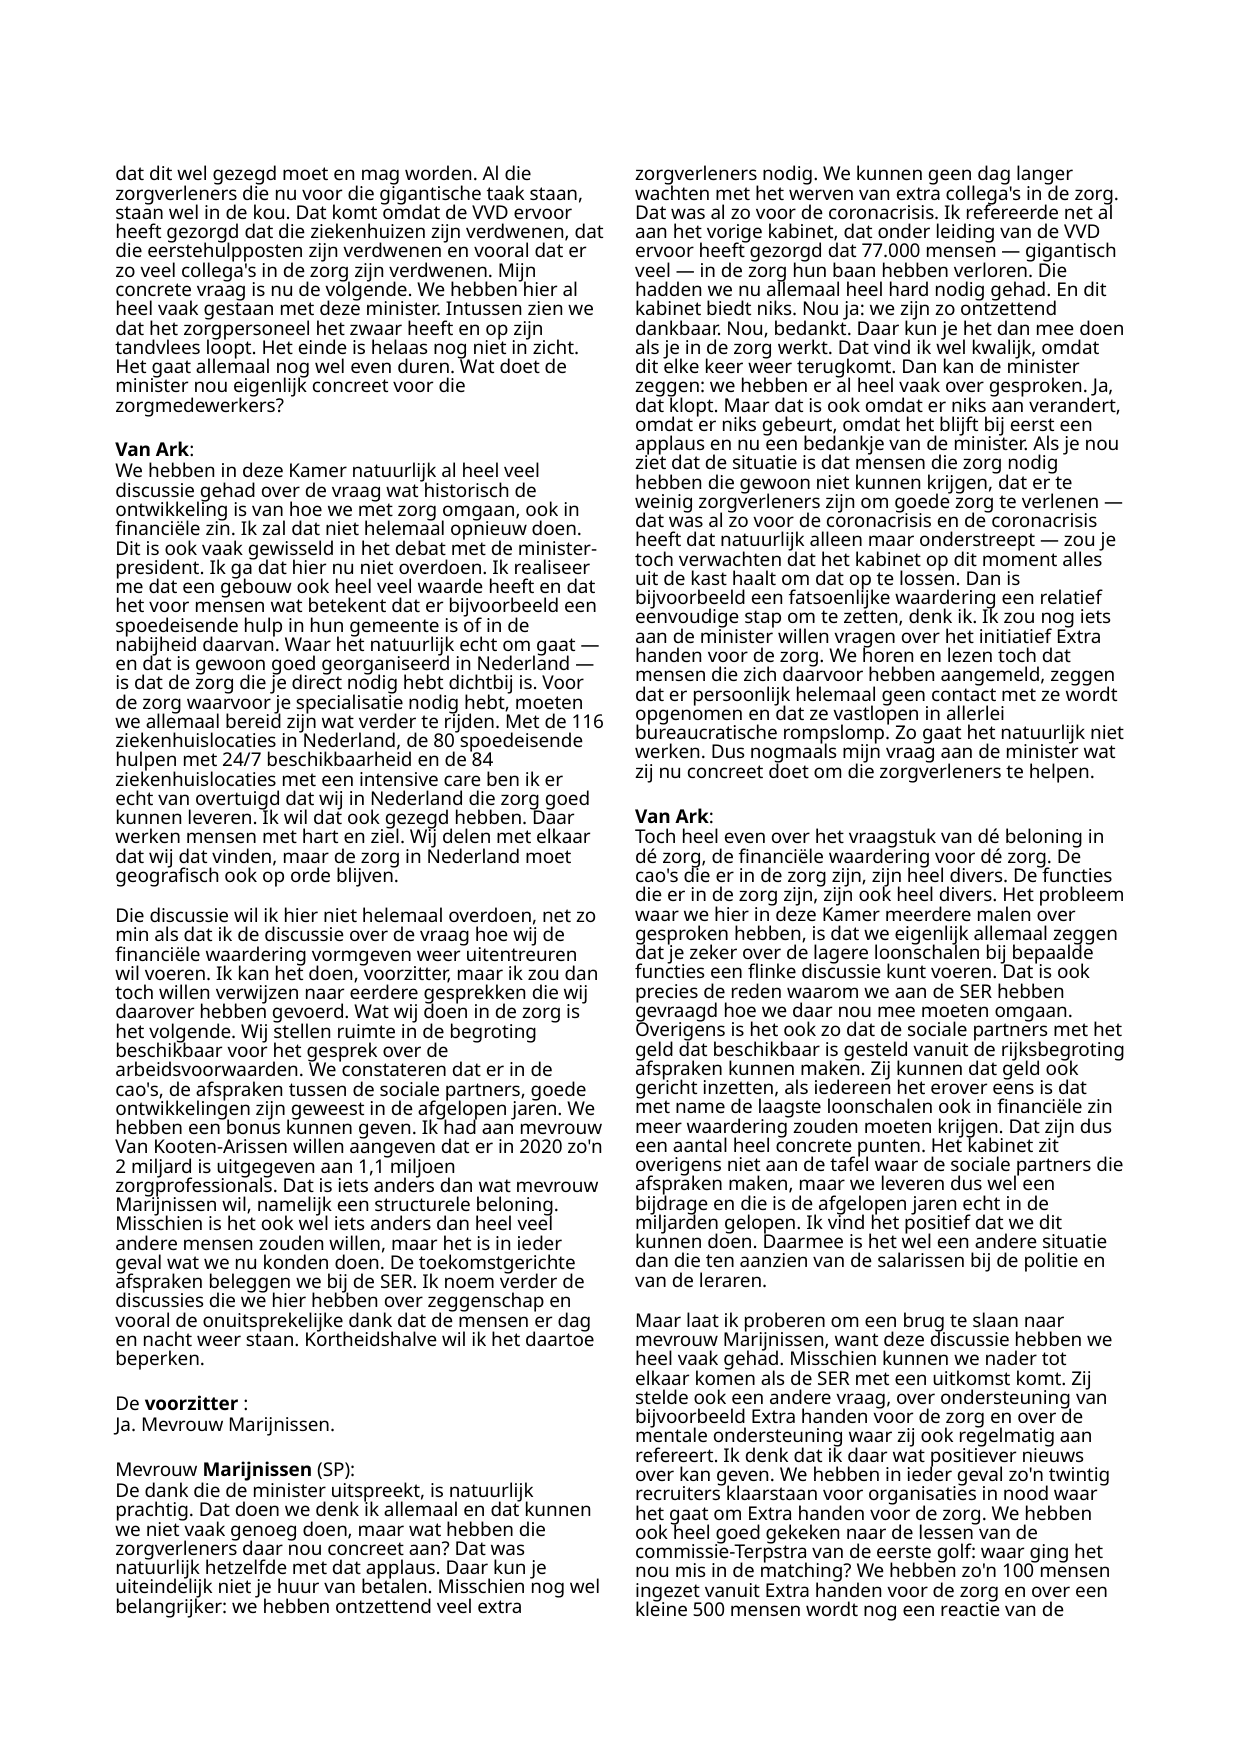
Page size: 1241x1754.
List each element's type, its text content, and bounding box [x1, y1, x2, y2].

text Mevrouw Marijnissen (SP): [115, 1456, 605, 1482]
text Van Ark: [115, 437, 605, 462]
text zorgverleners nodig. We kunnen geen dag langer wachten met het werven van extra collega's in de zorg. Dat was al zo voor de coronacrisis. Ik refereerde net al aan het vorige kabinet, dat onder leiding van de VVD ervoor heeft gezorgd dat 77.000 mensen — gigantisch veel — in de zorg hun baan hebben verloren. Die hadden we nu allemaal heel hard nodig gehad. En dit kabinet biedt niks. Nou ja: we zijn zo ontzettend dankbaar. Nou, bedankt. Daar kun je het dan mee doen als je in de zorg werkt. Dat vind ik wel kwalijk, omdat dit elke keer weer terugkomt. Dan kan de minister zeggen: we hebben er al heel vaak over gesproken. Ja, dat klopt. Maar dat is ook omdat er niks aan verandert, omdat er niks gebeurt, omdat het blijft bij eerst een applaus en nu een bedankje van de minister. Als je nou ziet dat de situatie is dat mensen die zorg nodig hebben die gewoon niet kunnen krijgen, dat er te weinig zorgverleners zijn om goede zorg te verlenen — dat was al zo voor de coronacrisis en de coronacrisis heeft dat natuurlijk alleen maar onderstreept — zou je toch verwachten dat het kabinet op dit moment alles uit de kast haalt om dat op te lossen. Dan is bijvoorbeeld een fatsoenlijke waardering een relatief eenvoudige stap om te zetten, denk ik. Ik zou nog iets aan de minister willen vragen over het initiatief Extra handen voor de zorg. We horen en lezen toch dat mensen die zich daarvoor hebben aangemeld, zeggen dat er persoonlijk helemaal geen contact met ze wordt opgenomen en dat ze vastlopen in allerlei bureaucratische rompslomp. Zo gaat het natuurlijk niet werken. Dus nogmaals mijn vraag aan de minister wat zij nu concreet doet om die zorgverleners te helpen. [635, 165, 1125, 782]
text Ja. Mevrouw Marijnissen. [115, 1416, 605, 1435]
text dat dit wel gezegd moet en mag worden. Al die zorgverleners die nu voor die gigantische taak staan, staan wel in de kou. Dat komt omdat de VVD ervoor heeft gezorgd dat die ziekenhuizen zijn verdwenen, dat die eerstehulpposten zijn verdwenen en vooral dat er zo veel collega's in de zorg zijn verdwenen. Mijn concrete vraag is nu de volgende. We hebben hier al heel vaak gestaan met deze minister. Intussen zien we dat het zorgpersoneel het zwaar heeft en op zijn tandvlees loopt. Het einde is helaas nog niet in zicht. Het gaat allemaal nog wel even duren. Wat doet de minister nou eigenlijk concreet voor die zorgmedewerkers? [115, 165, 605, 416]
text Toch heel even over het vraagstuk van dé beloning in dé zorg, de financiële waardering voor dé zorg. De cao's die er in de zorg zijn, zijn heel divers. De functies die er in de zorg zijn, zijn ook heel divers. Het probleem waar we hier in deze Kamer meerdere malen over gesproken hebben, is dat we eigenlijk allemaal zeggen dat je zeker over de lagere loonschalen bij bepaalde functies een flinke discussie kunt voeren. Dat is ook precies de reden waarom we aan de SER hebben gevraagd hoe we daar nou mee moeten omgaan. Overigens is het ook zo dat de sociale partners met het geld dat beschikbaar is gesteld vanuit de rijksbegroting afspraken kunnen maken. Zij kunnen dat geld ook gericht inzetten, als iedereen het erover eens is dat met name de laagste loonschalen ook in financiële zin meer waardering zouden moeten krijgen. Dat zijn dus een aantal heel concrete punten. Het kabinet zit overigens niet aan de tafel waar de sociale partners die afspraken maken, maar we leveren dus wel een bijdrage en die is de afgelopen jaren echt in de miljarden gelopen. Ik vind het positief dat we dit kunnen doen. Daarmee is het wel een andere situatie dan die ten aanzien van de salarissen bij de politie en van de leraren. [635, 828, 1125, 1291]
text Van Ark: [635, 803, 1125, 828]
text De dank die de minister uitspreekt, is natuurlijk prachtig. Dat doen we denk ik allemaal en dat kunnen we niet vaak genoeg doen, maar wat hebben die zorgverleners daar nou concreet aan? Dat was natuurlijk hetzelfde met dat applaus. Daar kun je uiteindelijk niet je huur van betalen. Misschien nog wel belangrijker: we hebben ontzettend veel extra [115, 1482, 605, 1617]
text Maar laat ik proberen om een brug te slaan naar mevrouw Marijnissen, want deze discussie hebben we heel vaak gehad. Misschien kunnen we nader tot elkaar komen als de SER met een uitkomst komt. Zij stelde ook een andere vraag, over ondersteuning van bijvoorbeeld Extra handen voor de zorg en over de mentale ondersteuning waar zij ook regelmatig aan refereert. Ik denk dat ik daar wat positiever nieuws over kan geven. We hebben in ieder geval zo'n twintig recruiters klaarstaan voor organisaties in nood waar het gaat om Extra handen voor de zorg. We hebben ook heel goed gekeken naar de lessen van de commissie-Terpstra van de eerste golf: waar ging het nou mis in de matching? We hebben zo'n 100 mensen ingezet vanuit Extra handen voor de zorg en over een kleine 500 mensen wordt nog een reactie van de [635, 1312, 1125, 1620]
text We hebben in deze Kamer natuurlijk al heel veel discussie gehad over de vraag wat historisch de ontwikkeling is van hoe we met zorg omgaan, ook in financiële zin. Ik zal dat niet helemaal opnieuw doen. Dit is ook vaak gewisseld in het debat met de minister-president. Ik ga dat hier nu niet overdoen. Ik realiseer me dat een gebouw ook heel veel waarde heeft en dat het voor mensen wat betekent dat er bijvoorbeeld een spoedeisende hulp in hun gemeente is of in de nabijheid daarvan. Waar het natuurlijk echt om gaat — en dat is gewoon goed georganiseerd in Nederland — is dat de zorg die je direct nodig hebt dichtbij is. Voor de zorg waarvoor je specialisatie nodig hebt, moeten we allemaal bereid zijn wat verder te rijden. Met de 116 ziekenhuislocaties in Nederland, de 80 spoedeisende hulpen met 24/7 beschikbaarheid en de 84 ziekenhuislocaties met een intensive care ben ik er echt van overtuigd dat wij in Nederland die zorg goed kunnen leveren. Ik wil dat ook gezegd hebben. Daar werken mensen met hart en ziel. Wij delen met elkaar dat wij dat vinden, maar de zorg in Nederland moet geografisch ook op orde blijven. [115, 462, 605, 886]
text Die discussie wil ik hier niet helemaal overdoen, net zo min als dat ik de discussie over de vraag hoe wij de financiële waardering vormgeven weer uitentreuren wil voeren. Ik kan het doen, voorzitter, maar ik zou dan toch willen verwijzen naar eerdere gesprekken die wij daarover hebben gevoerd. Wat wij doen in de zorg is het volgende. Wij stellen ruimte in de begroting beschikbaar voor het gesprek over de arbeidsvoorwaarden. We constateren dat er in de cao's, de afspraken tussen de sociale partners, goede ontwikkelingen zijn geweest in de afgelopen jaren. We hebben een bonus kunnen geven. Ik had aan mevrouw Van Kooten-Arissen willen aangeven dat er in 2020 zo'n 2 miljard is uitgegeven aan 1,1 miljoen zorgprofessionals. Dat is iets anders dan wat mevrouw Marijnissen wil, namelijk een structurele beloning. Misschien is het ook wel iets anders dan heel veel andere mensen zouden willen, maar het is in ieder geval wat we nu konden doen. De toekomstgerichte afspraken beleggen we bij de SER. Ik noem verder de discussies die we hier hebben over zeggenschap en vooral de onuitsprekelijke dank dat de mensen er dag en nacht weer staan. Kortheidshalve wil ik het daartoe beperken. [115, 907, 605, 1369]
text De voorzitter : [115, 1390, 605, 1416]
